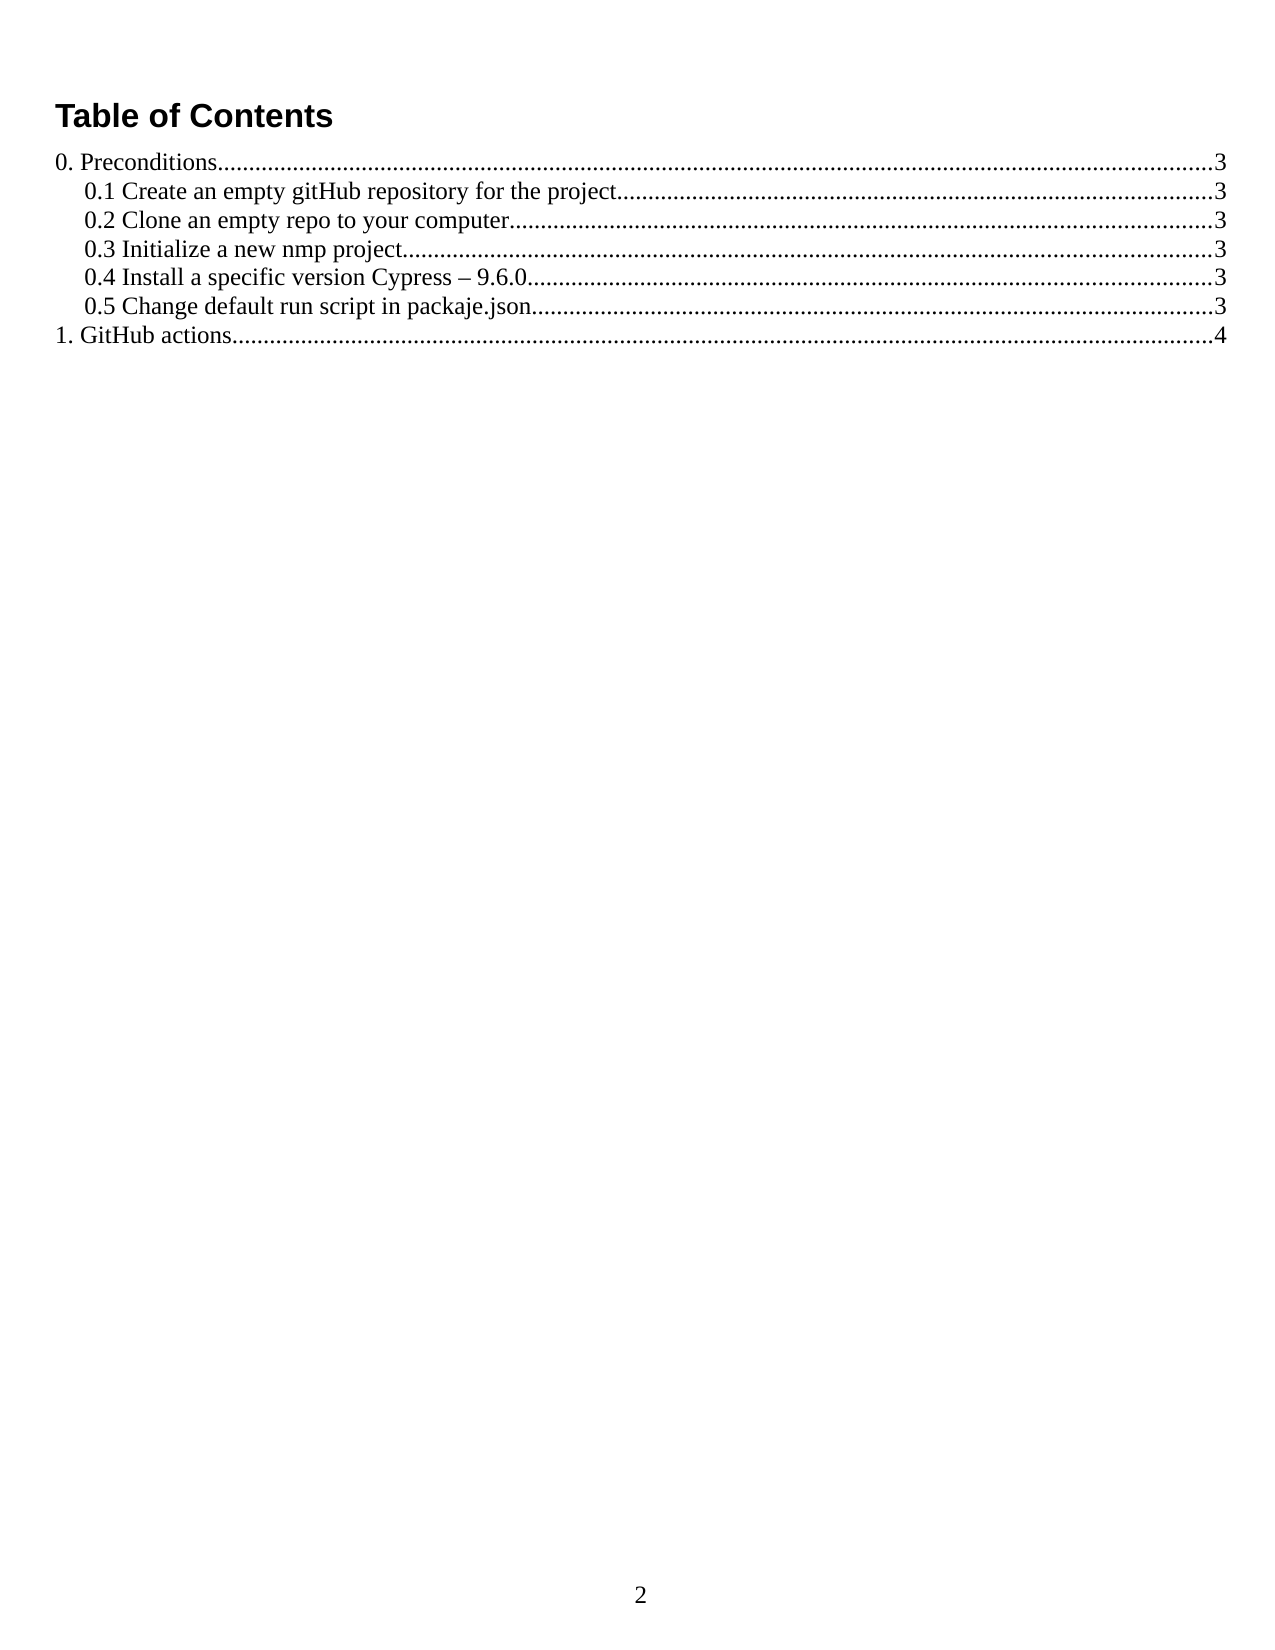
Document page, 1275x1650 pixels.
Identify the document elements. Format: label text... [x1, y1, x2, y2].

text 1. GitHub actions 4 [55, 320, 1227, 349]
text 0.2 Clone an empty repo to your computer 3 [84, 205, 1227, 234]
text 0.3 Initialize a new nmp project 3 [84, 234, 1227, 262]
text 0.1 Create an empty gitHub repository for the project 3 [84, 176, 1227, 205]
text 0.4 Install a specific version Cypress – 9.6.0 3 [84, 262, 1227, 291]
text 0. Preconditions 3 [55, 147, 1227, 176]
text 0.5 Change default run script in packaje.json 3 [84, 291, 1227, 320]
subtitle Table of Contents [55, 96, 1227, 135]
